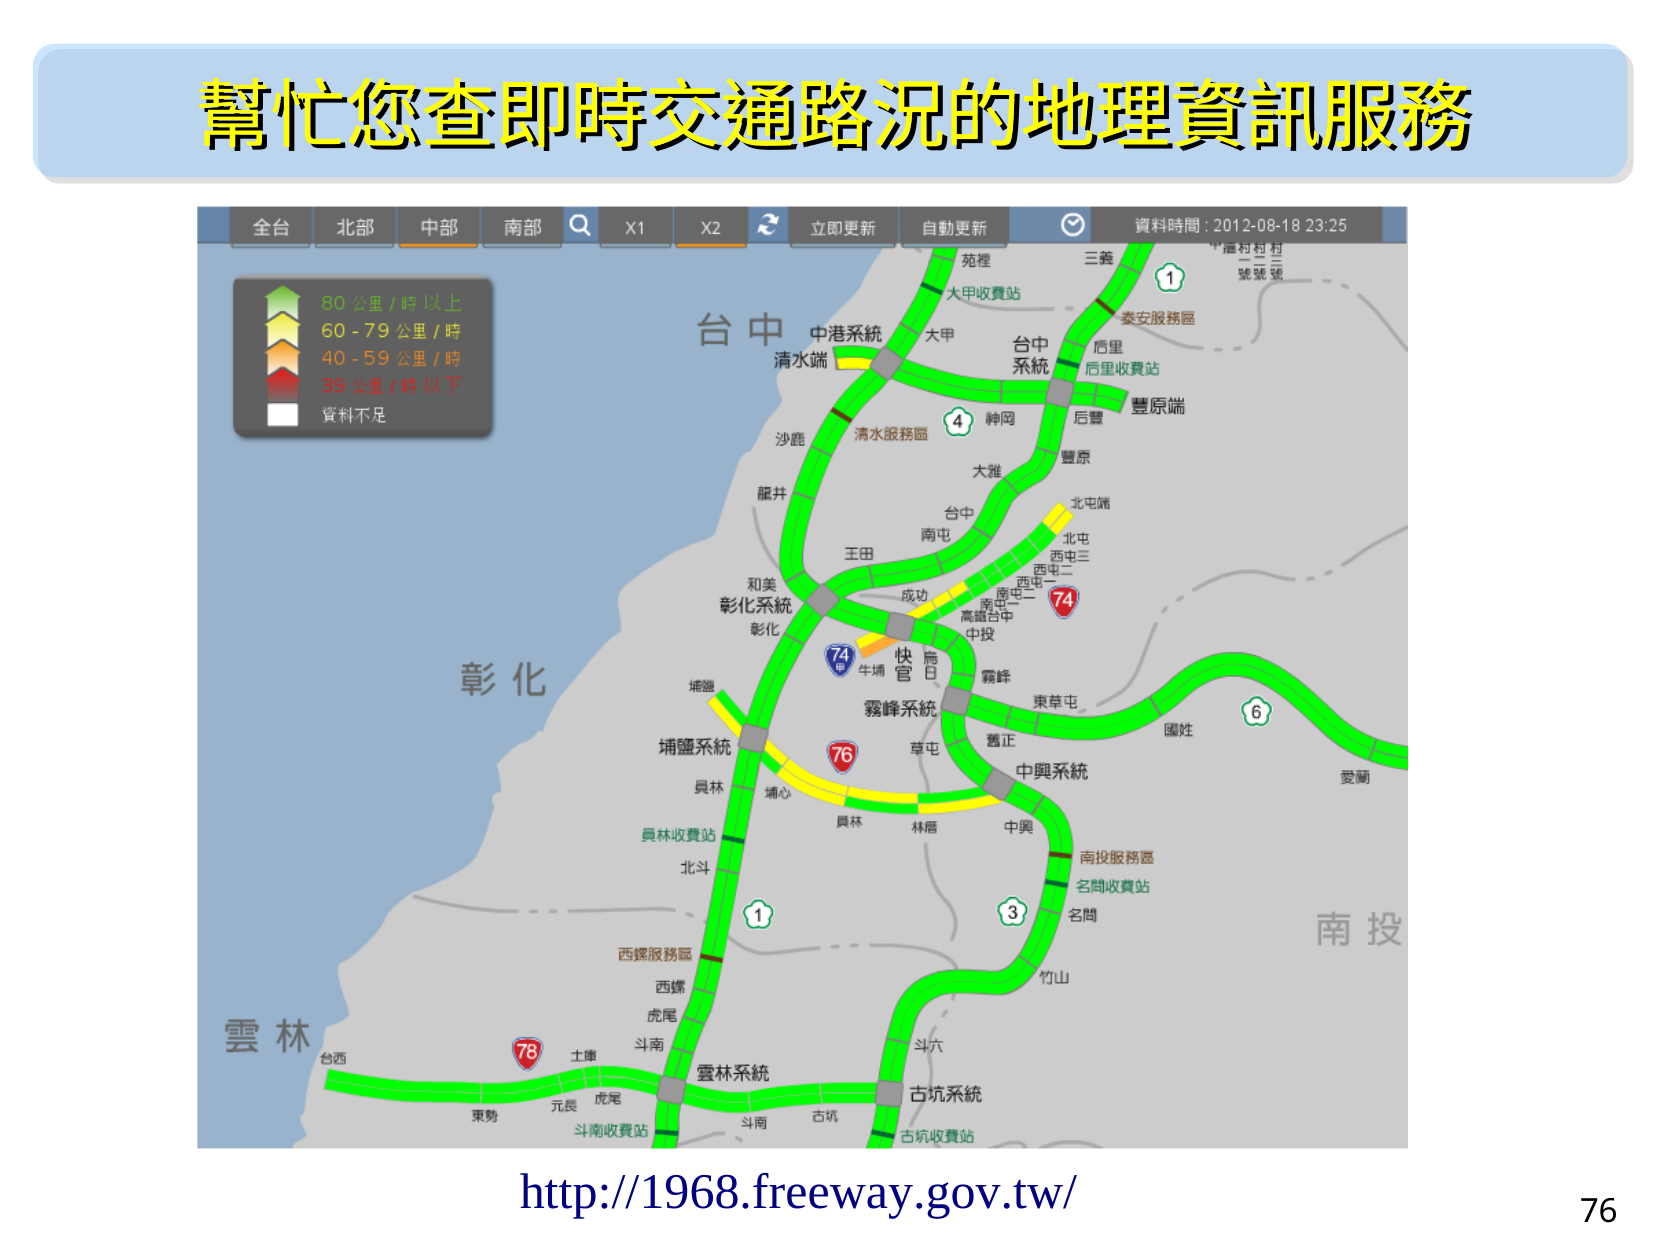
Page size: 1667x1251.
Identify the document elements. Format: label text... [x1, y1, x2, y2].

picture [192, 204, 1408, 1150]
title 幫忙您查即時交通路況的地理資訊服務 [0, 36, 1667, 187]
text_box http://1968.freeway.gov.tw/ [505, 1151, 1093, 1227]
